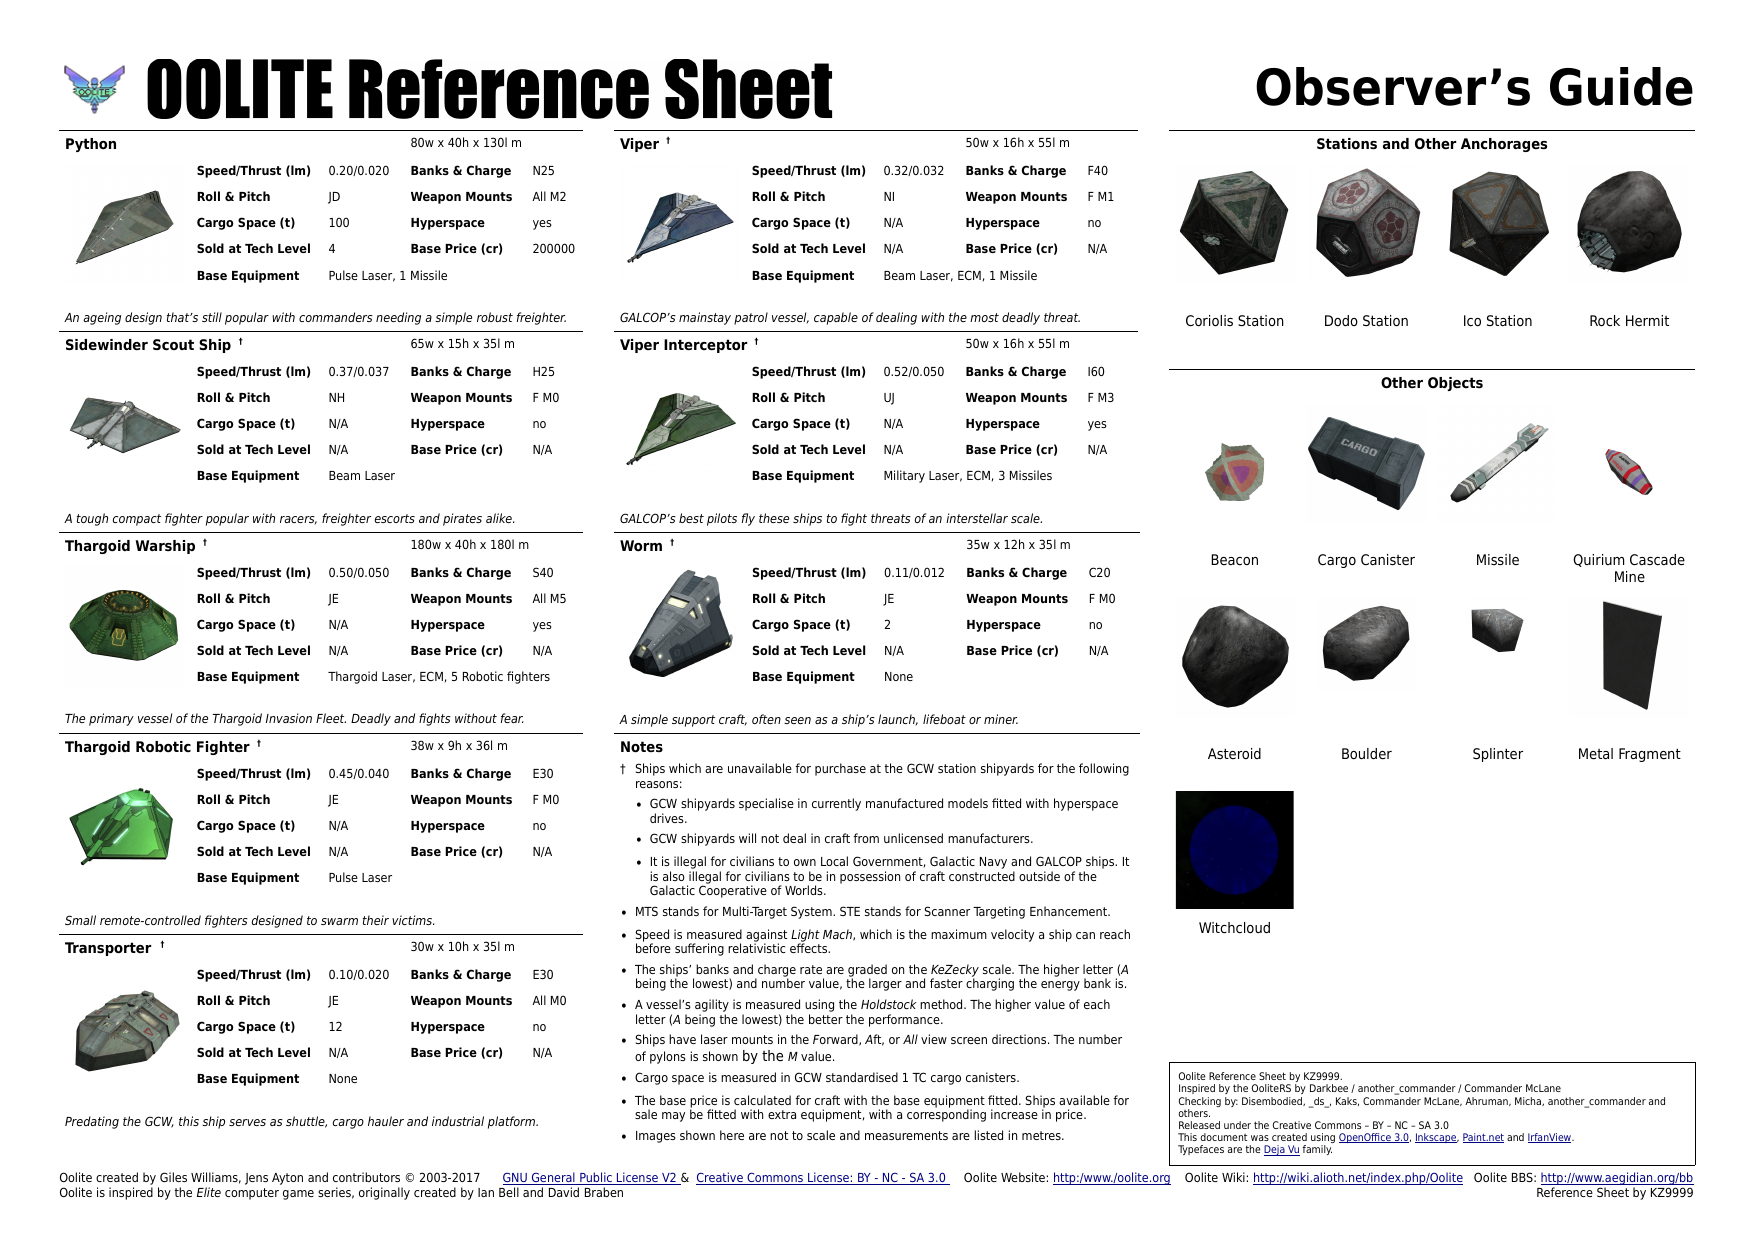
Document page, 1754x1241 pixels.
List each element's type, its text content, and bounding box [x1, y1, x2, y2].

table_header 38w x 9h x 36l m [405, 734, 583, 761]
table_cell [59, 285, 191, 305]
table_cell [1432, 598, 1563, 740]
table_cell Cargo Canister [1300, 546, 1432, 592]
table_cell Weapon Mounts [961, 586, 1083, 612]
table_header Viper † [614, 131, 959, 158]
table_cell [59, 888, 191, 908]
picture [64, 164, 186, 285]
table_cell C20 [1083, 560, 1140, 586]
table_cell [1563, 159, 1695, 307]
picture [64, 767, 186, 888]
text Typefaces are the Deja Vu family. [1178, 1144, 1686, 1156]
table_cell Boulder [1300, 740, 1432, 786]
text This document was created using OpenOffice 3.0, Inkscape, Paint.net and IrfanView. [1178, 1132, 1686, 1144]
table_cell • [629, 797, 643, 832]
table_cell Banks & Charge [405, 761, 526, 787]
table_cell Cargo Space (t) [191, 211, 322, 237]
table_cell Thargoid Laser, ECM, 5 Robotic fighters [323, 665, 583, 707]
table_cell [1563, 598, 1569, 717]
table_cell S40 [526, 560, 583, 586]
table_cell Witchcloud [1169, 914, 1300, 959]
table_cell Coriolis Station [1169, 307, 1300, 352]
table_cell Roll & Pitch [746, 385, 877, 411]
table_cell [614, 832, 629, 855]
table_cell [1563, 718, 1695, 740]
table_cell N/A [323, 438, 404, 463]
table_cell Base Price (cr) [405, 1041, 526, 1067]
table_cell Hyperspace [960, 411, 1081, 437]
table_cell Speed/Thrust (lm) [191, 560, 322, 586]
table_cell [1300, 159, 1432, 307]
table_cell All M5 [526, 586, 583, 612]
table_cell [1689, 598, 1695, 717]
table_cell Weapon Mounts [405, 385, 526, 411]
table_cell Roll & Pitch [191, 787, 322, 813]
table_cell Notes [614, 734, 1140, 762]
table_cell N/A [323, 813, 404, 839]
table_cell 0.10/0.020 [323, 963, 404, 988]
table_cell [1427, 404, 1432, 523]
table_cell Military Laser, ECM, 3 Missiles [878, 464, 1138, 506]
table_cell N/A [323, 613, 404, 638]
table_cell Roll & Pitch [191, 989, 322, 1014]
table_cell JE [323, 787, 404, 813]
table_cell Weapon Mounts [405, 787, 526, 813]
table_cell † [614, 762, 629, 797]
table_cell [1300, 524, 1432, 546]
table_cell Roll & Pitch [191, 185, 322, 211]
table_cell Beacon [1169, 546, 1300, 592]
table_cell no [526, 1015, 583, 1041]
table_cell N/A [878, 639, 961, 664]
table_cell Sold at Tech Level [746, 237, 877, 263]
table_cell Missile [1432, 546, 1563, 592]
table_cell no [526, 813, 583, 839]
table_cell Cargo Space (t) [191, 613, 322, 638]
table_cell • [614, 1129, 629, 1151]
table_header 65w x 15h x 35l m [405, 332, 583, 359]
table_cell Weapon Mounts [960, 385, 1081, 411]
table_cell [1169, 786, 1300, 914]
table_cell Ships which are unavailable for purchase at the GCW station shipyards for the following reasons: [629, 762, 1140, 797]
picture [1317, 597, 1416, 690]
table_cell Banks & Charge [405, 159, 526, 184]
table_cell Hyperspace [961, 613, 1083, 638]
table_cell [1432, 592, 1563, 597]
table_cell N/A [878, 237, 959, 263]
table_cell GCW shipyards will not deal in craft from unlicensed manufacturers. [644, 832, 1140, 855]
table_cell Quirium Cascade Mine [1563, 546, 1695, 592]
table_cell N/A [526, 639, 583, 664]
table_cell [614, 855, 629, 905]
table_cell Base Equipment [191, 865, 322, 908]
table_cell Banks & Charge [405, 359, 526, 385]
picture [147, 59, 833, 119]
table_cell UJ [878, 385, 959, 411]
table_cell Banks & Charge [961, 560, 1083, 586]
table_cell • [614, 1033, 629, 1071]
table_cell Base Price (cr) [960, 438, 1081, 463]
table_cell Speed/Thrust (lm) [191, 159, 322, 184]
table_cell NH [323, 385, 404, 411]
table_cell F M0 [1083, 586, 1140, 612]
table_cell [1432, 159, 1563, 307]
table_cell Beam Laser [323, 464, 583, 506]
text Inspired by the OoliteRS by Darkbee / another_commander / Commander McLane [1178, 1083, 1686, 1095]
table_cell [1169, 398, 1300, 546]
table_cell [1300, 404, 1306, 523]
table_header Other Objects [1169, 370, 1695, 398]
table_cell [1432, 786, 1563, 914]
table_cell 0.32/0.032 [878, 159, 959, 184]
picture [1175, 791, 1294, 909]
table_cell [59, 761, 191, 887]
table_cell [1169, 592, 1300, 597]
table_cell Sold at Tech Level [746, 438, 877, 463]
table_cell Sold at Tech Level [191, 438, 322, 463]
table_cell E30 [526, 963, 583, 988]
table_cell N/A [323, 639, 404, 664]
table_cell All M0 [526, 989, 583, 1014]
table_cell The primary vessel of the Thargoid Invasion Fleet. Deadly and fights without fear. [59, 707, 583, 733]
table_cell F M0 [526, 385, 583, 411]
table_cell Hyperspace [405, 813, 526, 839]
table_cell Banks & Charge [405, 560, 526, 586]
table_cell • [614, 928, 629, 963]
table_cell Base Equipment [746, 464, 877, 506]
table_cell Sold at Tech Level [191, 839, 322, 865]
table_cell It is illegal for civilians to own Local Government, Galactic Navy and GALCOP ships. It is also illegal for civilians to be in possession of craft constructed outside of the Galactic Cooperative of Worlds. [644, 855, 1140, 905]
table_cell Sold at Tech Level [191, 639, 322, 664]
table_cell Hyperspace [960, 211, 1081, 237]
table_cell Banks & Charge [960, 159, 1081, 184]
picture [1605, 449, 1653, 495]
table_cell [1300, 592, 1432, 597]
table_cell Hyperspace [405, 1015, 526, 1041]
table_cell The ships’ banks and charge rate are graded on the KeZecky scale. The higher letter (A being the lowest) and number value, the larger and faster charging the energy bank is. [629, 963, 1140, 998]
table_cell Cargo Space (t) [746, 211, 877, 237]
table_cell Speed is measured against Light Mach, which is the maximum velocity a ship can reach before suffering relativistic effects. [629, 928, 1140, 963]
table_cell [1432, 524, 1563, 546]
picture [619, 365, 740, 486]
table_cell Speed/Thrust (lm) [191, 359, 322, 385]
table_cell Sold at Tech Level [191, 1041, 322, 1067]
table_cell Base Price (cr) [405, 438, 526, 463]
picture [1569, 164, 1689, 284]
table_cell • [614, 1094, 629, 1128]
table_cell N/A [1081, 237, 1138, 263]
table_cell [1563, 592, 1695, 597]
table_cell Small remote-controlled fighters designed to swarm their victims. [59, 908, 583, 934]
table_cell Sold at Tech Level [746, 639, 878, 664]
table_header Stations and Other Anchorages [1169, 131, 1695, 158]
picture [64, 365, 186, 486]
table_cell Cargo Space (t) [746, 613, 878, 638]
table_header 30w x 10h x 35l m [405, 935, 583, 962]
table_cell 200000 [526, 237, 583, 263]
table_cell An ageing design that’s still popular with commanders needing a simple robust freighter. [59, 305, 583, 331]
table_cell 0.52/0.050 [878, 359, 959, 385]
table_cell [59, 359, 191, 506]
table_cell Ships have laser mounts in the Forward, Aft, or All view screen directions. The number of pylons is shown by the M value. [629, 1033, 1140, 1071]
table_cell [1432, 398, 1563, 403]
table_cell Banks & Charge [405, 963, 526, 988]
table_cell [1169, 598, 1300, 740]
table_cell Metal Fragment [1563, 740, 1695, 786]
table_cell Roll & Pitch [746, 185, 877, 211]
table_cell F M0 [526, 787, 583, 813]
table_cell 0.20/0.020 [323, 159, 404, 184]
table_cell Base Equipment [746, 263, 877, 305]
table_header Thargoid Robotic Fighter † [59, 734, 404, 761]
table_cell [1300, 914, 1432, 959]
table_cell F40 [1081, 159, 1138, 184]
picture [1437, 403, 1558, 524]
table_header Thargoid Warship † [59, 533, 404, 560]
table_cell Base Price (cr) [405, 237, 526, 263]
table_cell • [614, 998, 629, 1033]
text Oolite Reference Sheet by KZ9999. [1178, 1071, 1686, 1083]
table_cell N/A [878, 438, 959, 463]
table_cell Weapon Mounts [405, 185, 526, 211]
table_cell JE [323, 989, 404, 1014]
picture [1306, 164, 1427, 285]
table_cell Weapon Mounts [405, 989, 526, 1014]
table_cell Pulse Laser, 1 Missile [323, 263, 583, 305]
picture [1569, 597, 1689, 718]
table_cell yes [526, 613, 583, 638]
table_cell N/A [526, 1041, 583, 1067]
table_cell Hyperspace [405, 211, 526, 237]
table_cell 2 [878, 613, 961, 638]
table_header Viper Interceptor † [614, 332, 959, 359]
table_cell Base Price (cr) [960, 237, 1081, 263]
table_cell • [614, 1071, 629, 1093]
table_cell 0.50/0.050 [323, 560, 404, 586]
table_cell F M1 [1081, 185, 1138, 211]
table_cell GALCOP’s mainstay patrol vessel, capable of dealing with the most deadly threat. [614, 305, 1138, 331]
table_cell Base Price (cr) [405, 839, 526, 865]
table_cell • [629, 832, 643, 855]
table_cell N/A [323, 839, 404, 865]
table_cell yes [526, 211, 583, 237]
table_cell • [629, 855, 643, 905]
table_header Sidewinder Scout Ship † [59, 332, 404, 359]
table_cell N/A [323, 411, 404, 437]
table_header Worm † [614, 533, 961, 560]
picture [64, 968, 186, 1089]
table_cell MTS stands for Multi-Target System. STE stands for Scanner Targeting Enhancement. [629, 905, 1140, 928]
table_cell Base Equipment [191, 464, 322, 506]
table_cell Base Equipment [191, 665, 322, 707]
table_cell Roll & Pitch [191, 385, 322, 411]
table_cell 0.11/0.012 [878, 560, 961, 586]
table_cell yes [1081, 411, 1138, 437]
table_cell A vessel’s agility is measured using the Holdstock method. The higher value of each letter (A being the lowest) the better the performance. [629, 998, 1140, 1033]
picture [1174, 164, 1295, 284]
table_cell [59, 1089, 191, 1109]
table_cell Base Price (cr) [405, 639, 526, 664]
table_cell Beam Laser, ECM, 1 Missile [878, 263, 1138, 305]
table_cell 0.45/0.040 [323, 761, 404, 787]
table_cell [614, 159, 746, 284]
table_header Transporter † [59, 935, 404, 962]
table_cell [614, 797, 629, 832]
table_cell The base price is calculated for craft with the base equipment fitted. Ships available for sale may be fitted with extra equipment, with a corresponding increase in price. [629, 1094, 1140, 1128]
table_cell Rock Hermit [1563, 307, 1695, 352]
table_cell Speed/Thrust (lm) [191, 963, 322, 988]
table_header 50w x 16h x 55l m [960, 131, 1138, 158]
table_cell Cargo Space (t) [191, 813, 322, 839]
table_cell GCW shipyards specialise in currently manufactured models fitted with hyperspace drives. [644, 797, 1140, 832]
table_cell Predating the GCW, this ship serves as shuttle, cargo hauler and industrial platform. [59, 1109, 583, 1135]
table_cell [1563, 786, 1695, 914]
table_cell H25 [526, 359, 583, 385]
table_header Python [59, 131, 404, 158]
table_cell Asteroid [1169, 740, 1300, 786]
table_cell [1558, 404, 1563, 523]
table_cell Ico Station [1432, 307, 1563, 352]
table_cell Weapon Mounts [405, 586, 526, 612]
table_cell no [526, 411, 583, 437]
table_cell GALCOP’s best pilots fly these ships to fight threats of an interstellar scale. [614, 506, 1138, 532]
table_cell JE [878, 586, 961, 612]
table_cell E30 [526, 761, 583, 787]
table_cell • [614, 963, 629, 998]
table_cell Weapon Mounts [960, 185, 1081, 211]
table_cell F M3 [1081, 385, 1138, 411]
picture [61, 56, 128, 122]
table_cell [1300, 786, 1432, 914]
picture [619, 566, 741, 687]
table_cell Base Equipment [191, 263, 322, 305]
table_cell None [323, 1067, 583, 1109]
table_cell Speed/Thrust (lm) [746, 359, 877, 385]
table_cell [59, 963, 191, 1088]
table_cell N/A [878, 211, 959, 237]
table_cell [1300, 398, 1432, 403]
table_cell All M2 [526, 185, 583, 211]
table_cell Banks & Charge [960, 359, 1081, 385]
table_header 80w x 40h x 130l m [405, 131, 583, 158]
table_cell [614, 359, 746, 506]
picture [1205, 443, 1265, 501]
table_cell [1432, 914, 1563, 959]
table_cell Roll & Pitch [746, 586, 878, 612]
table_cell N/A [1083, 639, 1140, 664]
table_cell Dodo Station [1300, 307, 1432, 352]
table_cell Speed/Thrust (lm) [746, 560, 878, 586]
table_cell [1563, 914, 1695, 959]
table_cell JE [323, 586, 404, 612]
table_cell 4 [323, 237, 404, 263]
table_cell A tough compact fighter popular with racers, freighter escorts and pirates alike. [59, 506, 583, 532]
table_cell Base Equipment [191, 1067, 322, 1109]
table_cell N25 [526, 159, 583, 184]
table_cell Cargo Space (t) [191, 1015, 322, 1041]
table_cell [1300, 598, 1432, 740]
table_cell N/A [526, 839, 583, 865]
table_cell Hyperspace [405, 411, 526, 437]
table_cell N/A [323, 1041, 404, 1067]
table_header 50w x 16h x 55l m [960, 332, 1138, 359]
table_cell N/A [1081, 438, 1138, 463]
table_header 35w x 12h x 35l m [961, 533, 1140, 560]
picture [64, 566, 186, 687]
table_cell [614, 285, 746, 305]
table_cell 100 [323, 211, 404, 237]
table_cell • [614, 905, 629, 928]
table_cell 0.37/0.037 [323, 359, 404, 385]
table_cell [59, 560, 191, 707]
table_cell I60 [1081, 359, 1138, 385]
table_cell [1563, 398, 1695, 546]
table_cell Speed/Thrust (lm) [746, 159, 877, 184]
table_cell None [878, 665, 1140, 707]
table_cell no [1081, 211, 1138, 237]
table_cell no [1083, 613, 1140, 638]
picture [1437, 164, 1558, 285]
table_cell Sold at Tech Level [191, 237, 322, 263]
table_cell Pulse Laser [323, 865, 583, 908]
table_cell Base Equipment [746, 665, 878, 707]
picture [1306, 403, 1427, 524]
picture [619, 164, 740, 285]
table_cell [1432, 404, 1437, 523]
table_cell N/A [878, 411, 959, 437]
picture [1466, 597, 1529, 663]
picture [1174, 597, 1295, 718]
table_cell Cargo Space (t) [191, 411, 322, 437]
table_cell Cargo Space (t) [746, 411, 877, 437]
table_cell [1169, 159, 1300, 307]
table_cell [614, 560, 746, 707]
text Checking by: Disembodied, _ds_, Kaks, Commander McLane, Ahruman, Micha, another_commander and others. [1178, 1095, 1686, 1119]
table_cell Splinter [1432, 740, 1563, 786]
table_cell JD [323, 185, 404, 211]
table_header 180w x 40h x 180l m [405, 533, 583, 560]
table_cell Base Price (cr) [961, 639, 1083, 664]
table_cell NI [878, 185, 959, 211]
table_cell A simple support craft, often seen as a ship’s launch, lifeboat or miner. [614, 707, 1140, 733]
table_cell [59, 159, 191, 284]
table_cell Speed/Thrust (lm) [191, 761, 322, 787]
table_cell Hyperspace [405, 613, 526, 638]
table_cell N/A [526, 438, 583, 463]
table_cell Images shown here are not to scale and measurements are listed in metres. [629, 1129, 1140, 1151]
text Released under the Creative Commons – BY – NC – SA 3.0 [1178, 1119, 1686, 1132]
table_cell Cargo space is measured in GCW standardised 1 TC cargo canisters. [629, 1071, 1140, 1093]
table_cell 12 [323, 1015, 404, 1041]
table_cell Roll & Pitch [191, 586, 322, 612]
